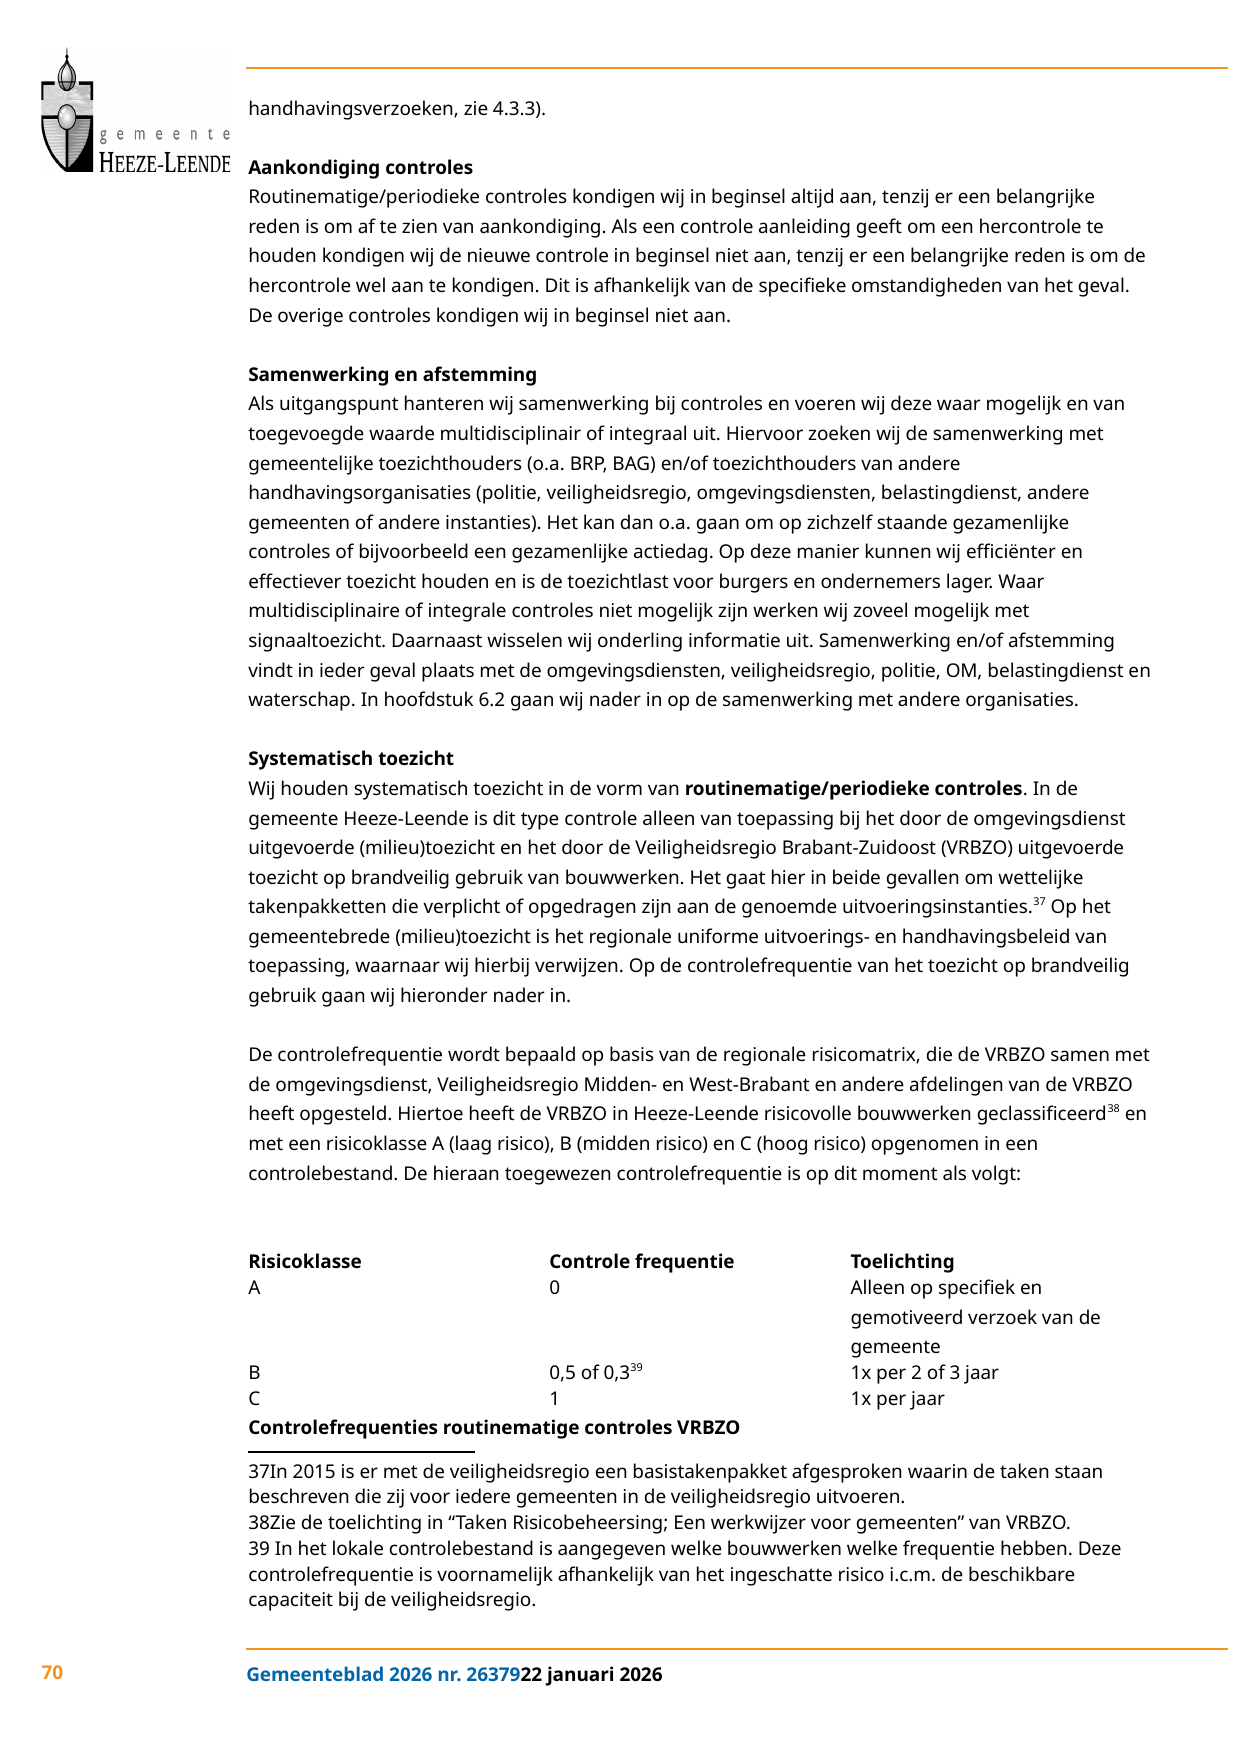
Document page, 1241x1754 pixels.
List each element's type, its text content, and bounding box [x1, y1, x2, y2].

table_cell 1x per jaar [850, 1385, 1152, 1411]
table_header Controle frequentie [549, 1249, 850, 1274]
text Zie de toelichting in “Taken Risicobeheersing; Een werkwijzer voor gemeenten” van VRBZO. [248, 1509, 1152, 1535]
text Samenwerking en afstemming [248, 361, 1152, 387]
text Aankondiging controles [248, 154, 1152, 180]
table_cell A [248, 1274, 549, 1359]
text Controlefrequenties routinematige controles VRBZO [248, 1414, 1152, 1440]
table_cell 1 [549, 1385, 850, 1411]
table_cell 1x per 2 of 3 jaar [850, 1359, 1152, 1385]
text handhavingsverzoeken, zie 4.3.3). [248, 95, 1152, 121]
table_cell 0 [549, 1274, 850, 1359]
table_cell C [248, 1385, 549, 1411]
table_cell 0,5 of 0,3 [549, 1359, 850, 1385]
text Systematisch toezicht [248, 746, 1152, 771]
text In 2015 is er met de veiligheidsregio een basistakenpakket afgesproken waarin de taken staan beschreven die zij voor iedere gemeenten in de veiligheidsregio uitvoeren. [248, 1458, 1152, 1509]
picture [41, 47, 231, 172]
table_header Toelichting [850, 1249, 1152, 1274]
text Routinematige/periodieke controles kondigen wij in beginsel altijd aan, tenzij er een belangrijke reden is om af te zien van aankondiging. Als een controle aanleiding geeft om een hercontrole te houden kondigen wij de nieuwe controle in beginsel niet aan, tenzij er een belangrijke reden is om de hercontrole wel aan te kondigen. Dit is afhankelijk van de specifieke omstandigheden van het geval. De overige controles kondigen wij in beginsel niet aan. [248, 183, 1152, 328]
text Wij houden systematisch toezicht in de vorm van routinematige/periodieke controles. In de gemeente Heeze-Leende is dit type controle alleen van toepassing bij het door de omgevingsdienst uitgevoerde (milieu)toezicht en het door de Veiligheidsregio Brabant-Zuidoost (VRBZO) uitgevoerde toezicht op brandveilig gebruik van bouwwerken. Het gaat hier in beide gevallen om wettelijke takenpakketten die verplicht of opgedragen zijn aan de genoemde uitvoeringsinstanties. Op het gemeentebrede (milieu)toezicht is het regionale uniforme uitvoerings- en handhavingsbeleid van toepassing, waarnaar wij hierbij verwijzen. Op de controlefrequentie van het toezicht op brandveilig gebruik gaan wij hieronder nader in. [248, 775, 1152, 1008]
table_cell B [248, 1359, 549, 1385]
text Als uitgangspunt hanteren wij samenwerking bij controles en voeren wij deze waar mogelijk en van toegevoegde waarde multidisciplinair of integraal uit. Hiervoor zoeken wij de samenwerking met gemeentelijke toezichthouders (o.a. BRP, BAG) en/of toezichthouders van andere handhavingsorganisaties (politie, veiligheidsregio, omgevingsdiensten, belastingdienst, andere gemeenten of andere instanties). Het kan dan o.a. gaan om op zichzelf staande gezamenlijke controles of bijvoorbeeld een gezamenlijke actiedag. Op deze manier kunnen wij efficiënter en effectiever toezicht houden en is de toezichtlast voor burgers en ondernemers lager. Waar multidisciplinaire of integrale controles niet mogelijk zijn werken wij zoveel mogelijk met signaaltoezicht. Daarnaast wisselen wij onderling informatie uit. Samenwerking en/of afstemming vindt in ieder geval plaats met de omgevingsdiensten, veiligheidsregio, politie, OM, belastingdienst en waterschap. In hoofdstuk 6.2 gaan wij nader in op de samenwerking met andere organisaties. [248, 391, 1152, 712]
text De controlefrequentie wordt bepaald op basis van de regionale risicomatrix, die de VRBZO samen met de omgevingsdienst, Veiligheidsregio Midden- en West-Brabant en andere afdelingen van de VRBZO heeft opgesteld. Hiertoe heeft de VRBZO in Heeze-Leende risicovolle bouwwerken geclassificeerd en met een risicoklasse A (laag risico), B (midden risico) en C (hoog risico) opgenomen in een controlebestand. De hieraan toegewezen controlefrequentie is op dit moment als volgt: [248, 1041, 1152, 1186]
table_header Risicoklasse [248, 1249, 549, 1274]
table_cell Alleen op specifiek en gemotiveerd verzoek van de gemeente [850, 1274, 1152, 1359]
